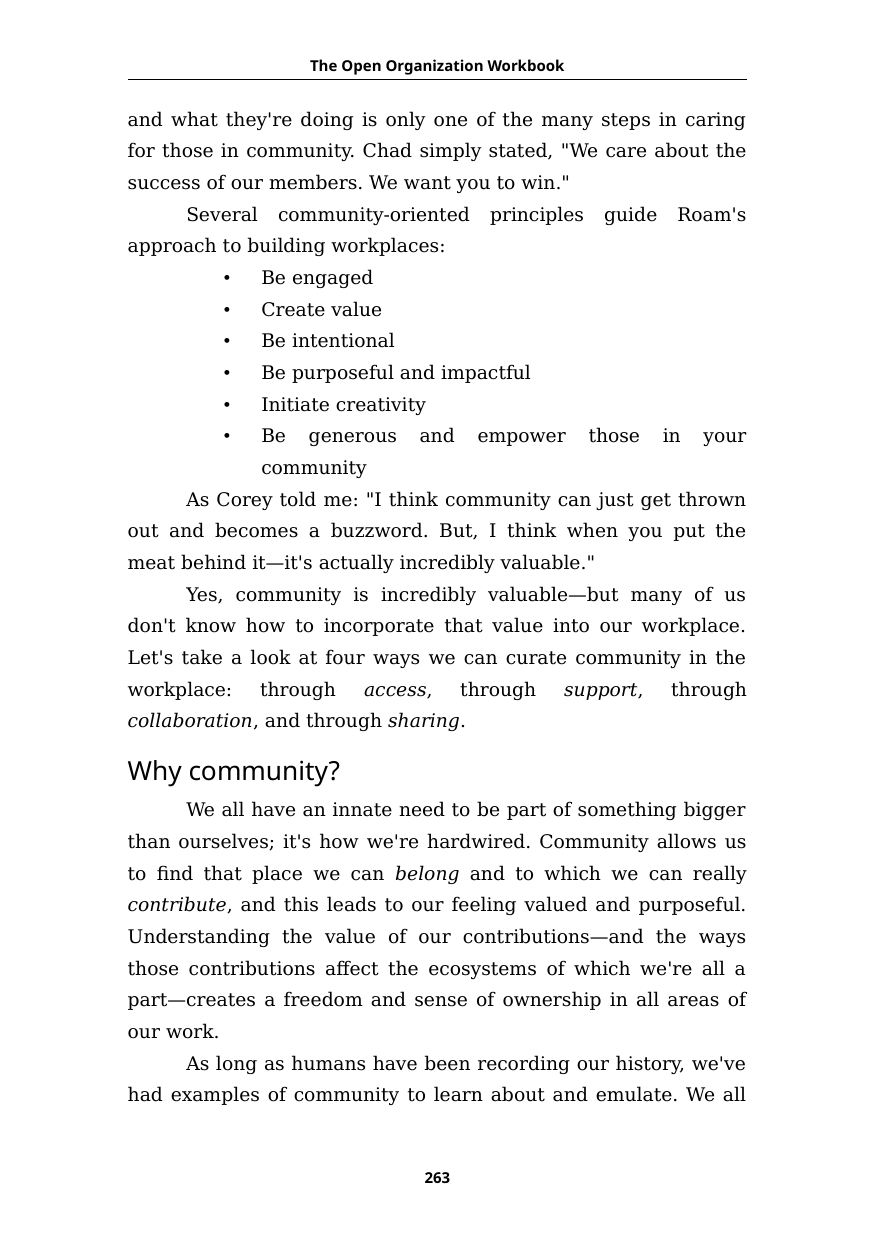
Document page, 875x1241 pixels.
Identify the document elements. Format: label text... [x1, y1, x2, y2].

text and what they're doing is only one of the many steps in caring for those in community. Chad simply stated, "We care about the success of our members. We want you to win." [127, 109, 747, 194]
text We all have an innate need to be part of something bigger than ourselves; it's how we're hardwired. Community allows us to find that place we can belong and to which we can really contribute, and this leads to our feeling valued and purposeful. Understanding the value of our contributions—and the ways those contributions affect the ecosystems of which we're all a part—creates a freedom and sense of ownership in all areas of our work. [127, 799, 747, 1043]
subtitle Why community? [127, 757, 747, 787]
text Several community-oriented principles guide Roam's approach to building workplaces: [127, 204, 747, 257]
text As long as humans have been recording our history, we've had examples of community to learn about and emulate. We all [127, 1053, 747, 1106]
list Be generous and empower those in your community [223, 425, 747, 479]
list Initiate creativity [223, 394, 747, 416]
text As Corey told me: "I think community can just get thrown out and becomes a buzzword. But, I think when you put the meat behind it—it's actually incredibly valuable." [127, 489, 747, 574]
text Yes, community is incredibly valuable—but many of us don't know how to incorporate that value into our workplace. Let's take a look at four ways we can curate community in the workplace: through access, through support, through collaboration, and through sharing. [127, 584, 747, 732]
list Be purposeful and impactful [223, 362, 747, 384]
list Be intentional [223, 330, 747, 352]
list Be engaged [223, 267, 747, 289]
list Create value [223, 299, 747, 321]
